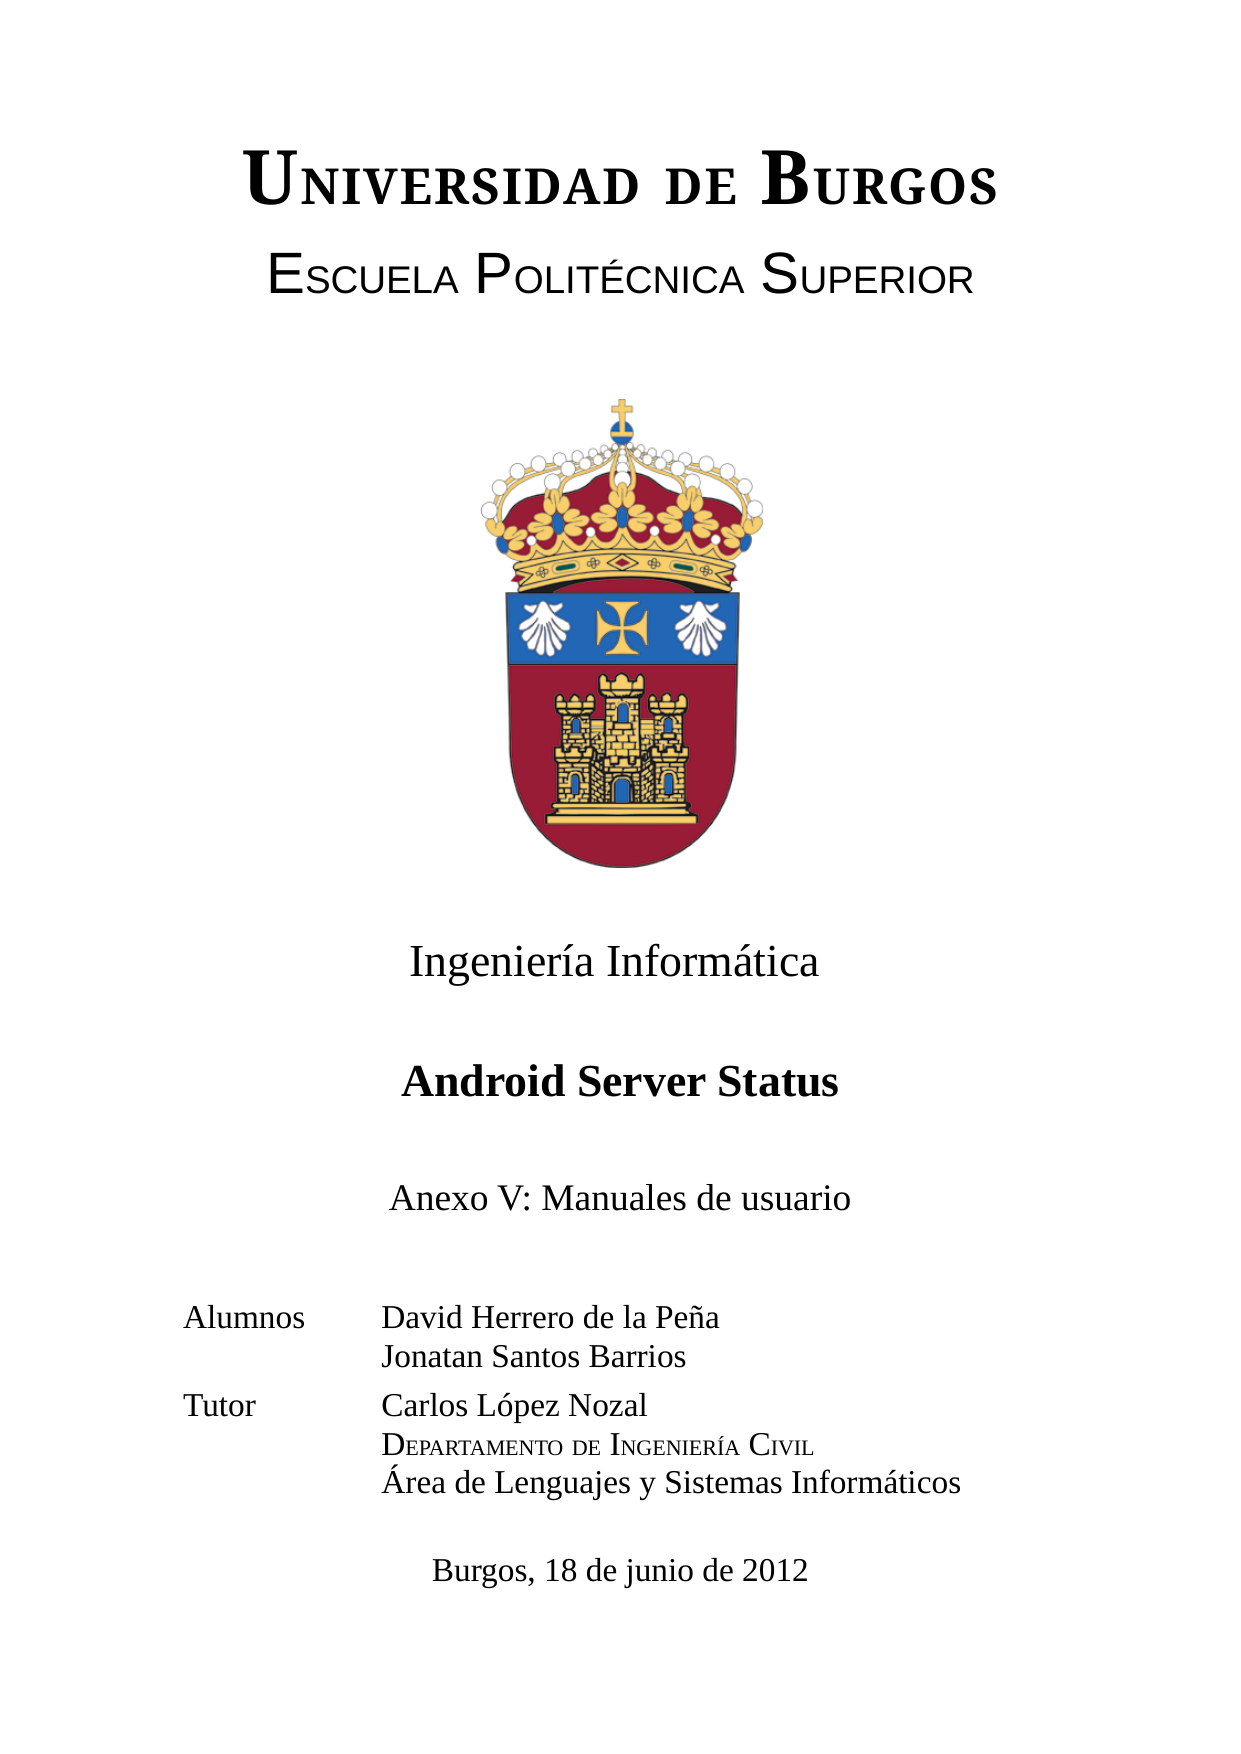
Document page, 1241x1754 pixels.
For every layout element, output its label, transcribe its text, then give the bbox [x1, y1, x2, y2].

table_cell Alumnos [177, 1292, 375, 1380]
table_header Universidad de Burgos Escuela Politécnica Superior [177, 118, 1063, 365]
table_cell Ingeniería Informática Android Server Status Anexo V: Manuales de usuario [177, 365, 1063, 1292]
table_cell David Herrero de la Peña Jonatan Santos Barrios [375, 1292, 1063, 1380]
table_cell Tutor [177, 1380, 375, 1506]
table_cell Burgos, 18 de junio de 2012 [177, 1506, 1063, 1594]
picture [387, 399, 857, 868]
table_cell Carlos López Nozal Departamento de Ingeniería Civil Área de Lenguajes y Sistemas Informáticos [375, 1380, 1063, 1506]
